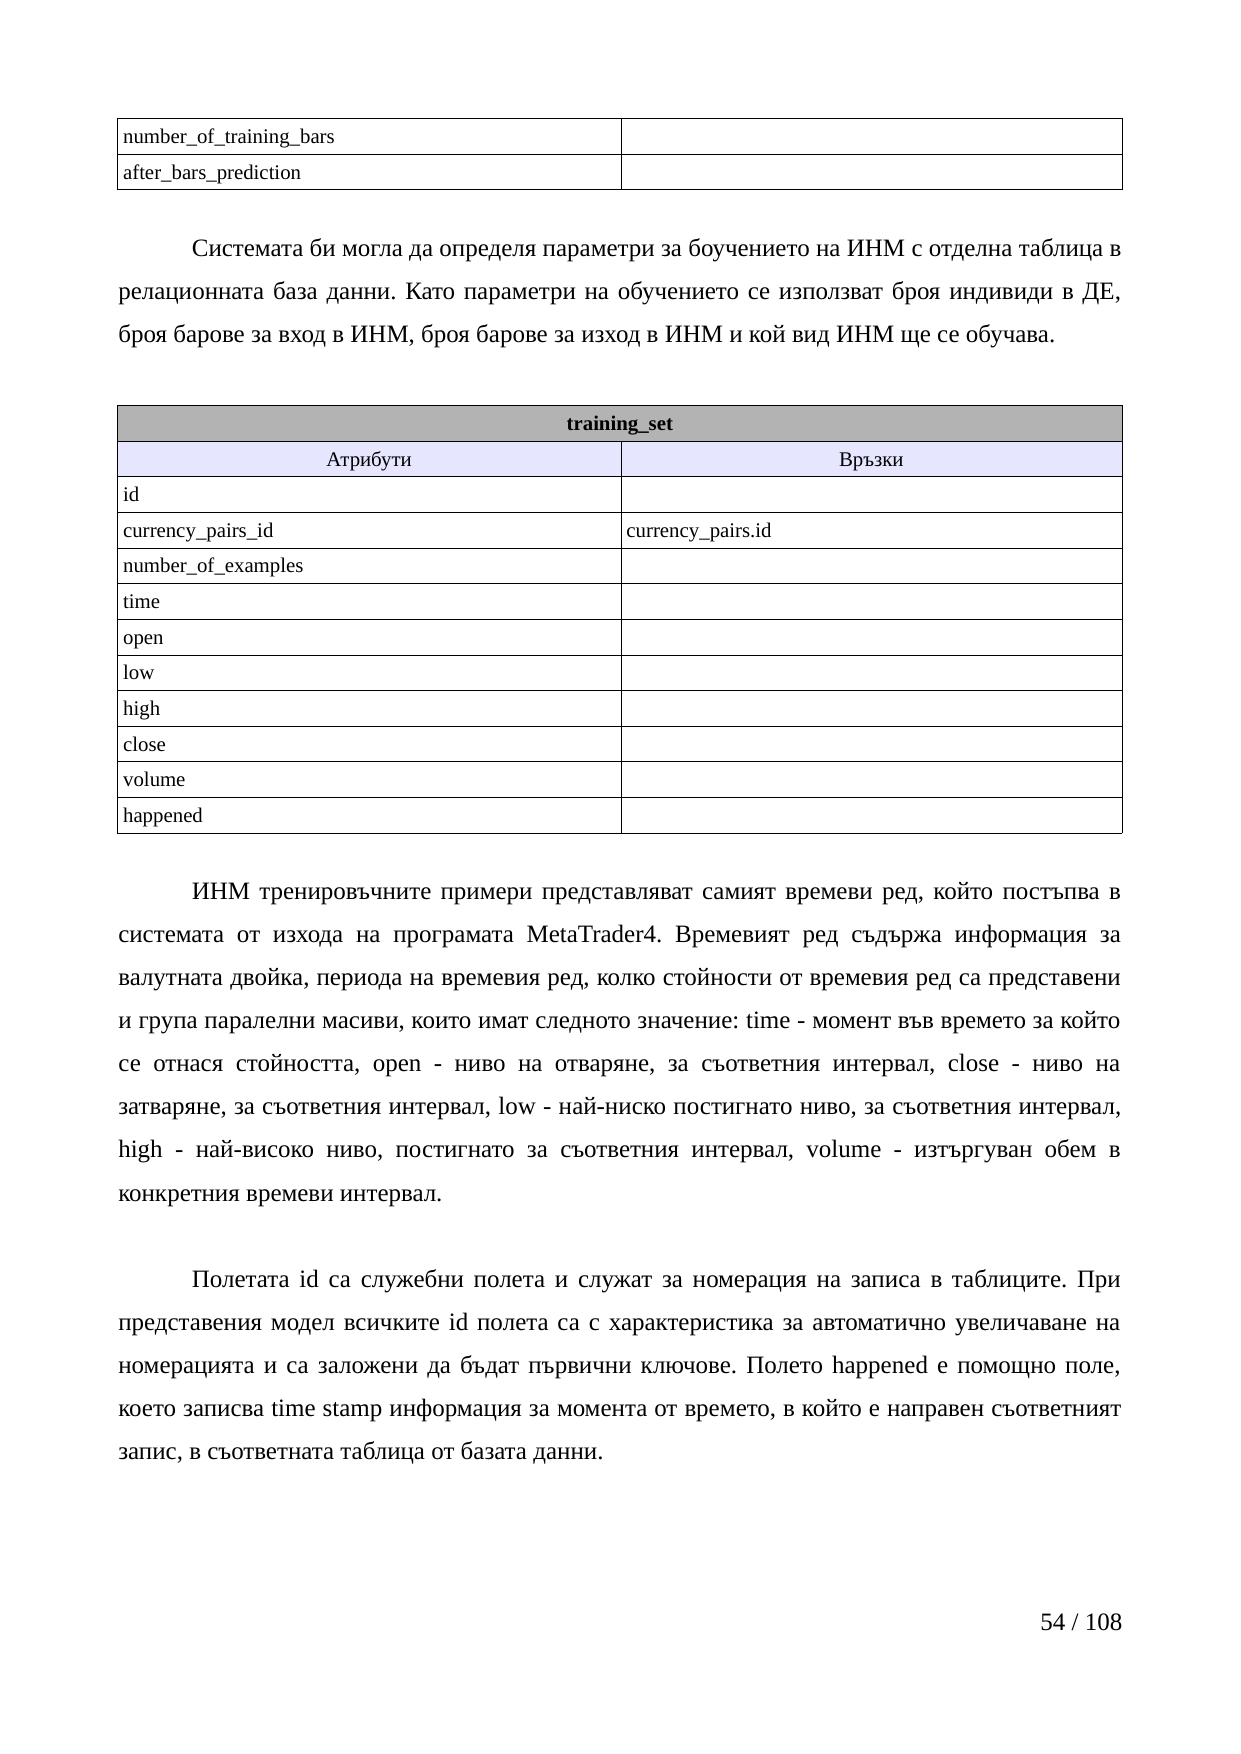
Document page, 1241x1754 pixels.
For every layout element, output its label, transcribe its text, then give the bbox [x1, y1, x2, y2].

table_cell high [118, 691, 621, 726]
table_cell low [118, 656, 621, 690]
table_cell number_of_examples [118, 549, 621, 583]
table_cell [622, 798, 1122, 833]
table_cell [622, 584, 1122, 619]
table_cell [622, 477, 1122, 512]
table_cell [622, 620, 1122, 654]
text Полетата id са служебни полета и служат за номерация на записа в таблиците. При представения модел всичките id полета са с характеристика за автоматично увеличаване на номерацията и са заложени да бъдат първични ключове. Полето happened е помощно поле, което записва time stamp информация за момента от времето, в който е направен съответният запис, в съответната таблица от базата данни. [118, 1264, 1122, 1465]
table_header training_set [118, 406, 1122, 441]
table_cell [622, 762, 1122, 797]
table_cell happened [118, 798, 621, 833]
table_cell id [118, 477, 621, 512]
table_cell [622, 656, 1122, 690]
table_cell [622, 727, 1122, 761]
table_cell [622, 691, 1122, 726]
table_cell close [118, 727, 621, 761]
table_cell [622, 549, 1122, 583]
table_cell after_bars_prediction [118, 155, 621, 189]
table_cell currency_pairs_id [118, 513, 621, 548]
table_cell volume [118, 762, 621, 797]
table_cell [622, 155, 1122, 189]
table_cell time [118, 584, 621, 619]
table_cell open [118, 620, 621, 654]
table_cell Връзки [622, 442, 1122, 476]
text ИНМ тренировъчните примери представляват самият времеви ред, който постъпва в системата от изхода на програмата MetaTrader4. Времевият ред съдържа информация за валутната двойка, периода на времевия ред, колко стойности от времевия ред са представени и група паралелни масиви, които имат следното значение: time - момент във времето за който се отнася стойността, open - ниво на отваряне, за съответния интервал, close - ниво на затваряне, за съответния интервал, low - най-ниско постигнато ниво, за съответния интервал, high ­- най-високо ниво, постигнато за съответния интервал, volume - изтъргуван обем в конкретния времеви интервал. [118, 876, 1122, 1206]
table_cell currency_pairs.id [622, 513, 1122, 548]
text Системата би могла да определя параметри за боучението на ИНМ с отделна таблица в релационната база данни. Като параметри на обучението се използват броя индивиди в ДЕ, броя барове за вход в ИНМ, броя барове за изход в ИНМ и кой вид ИНМ ще се обучава. [118, 233, 1122, 348]
table_cell number_of_training_bars [118, 119, 621, 154]
table_cell [622, 119, 1122, 154]
table_cell Атрибути [118, 442, 621, 476]
